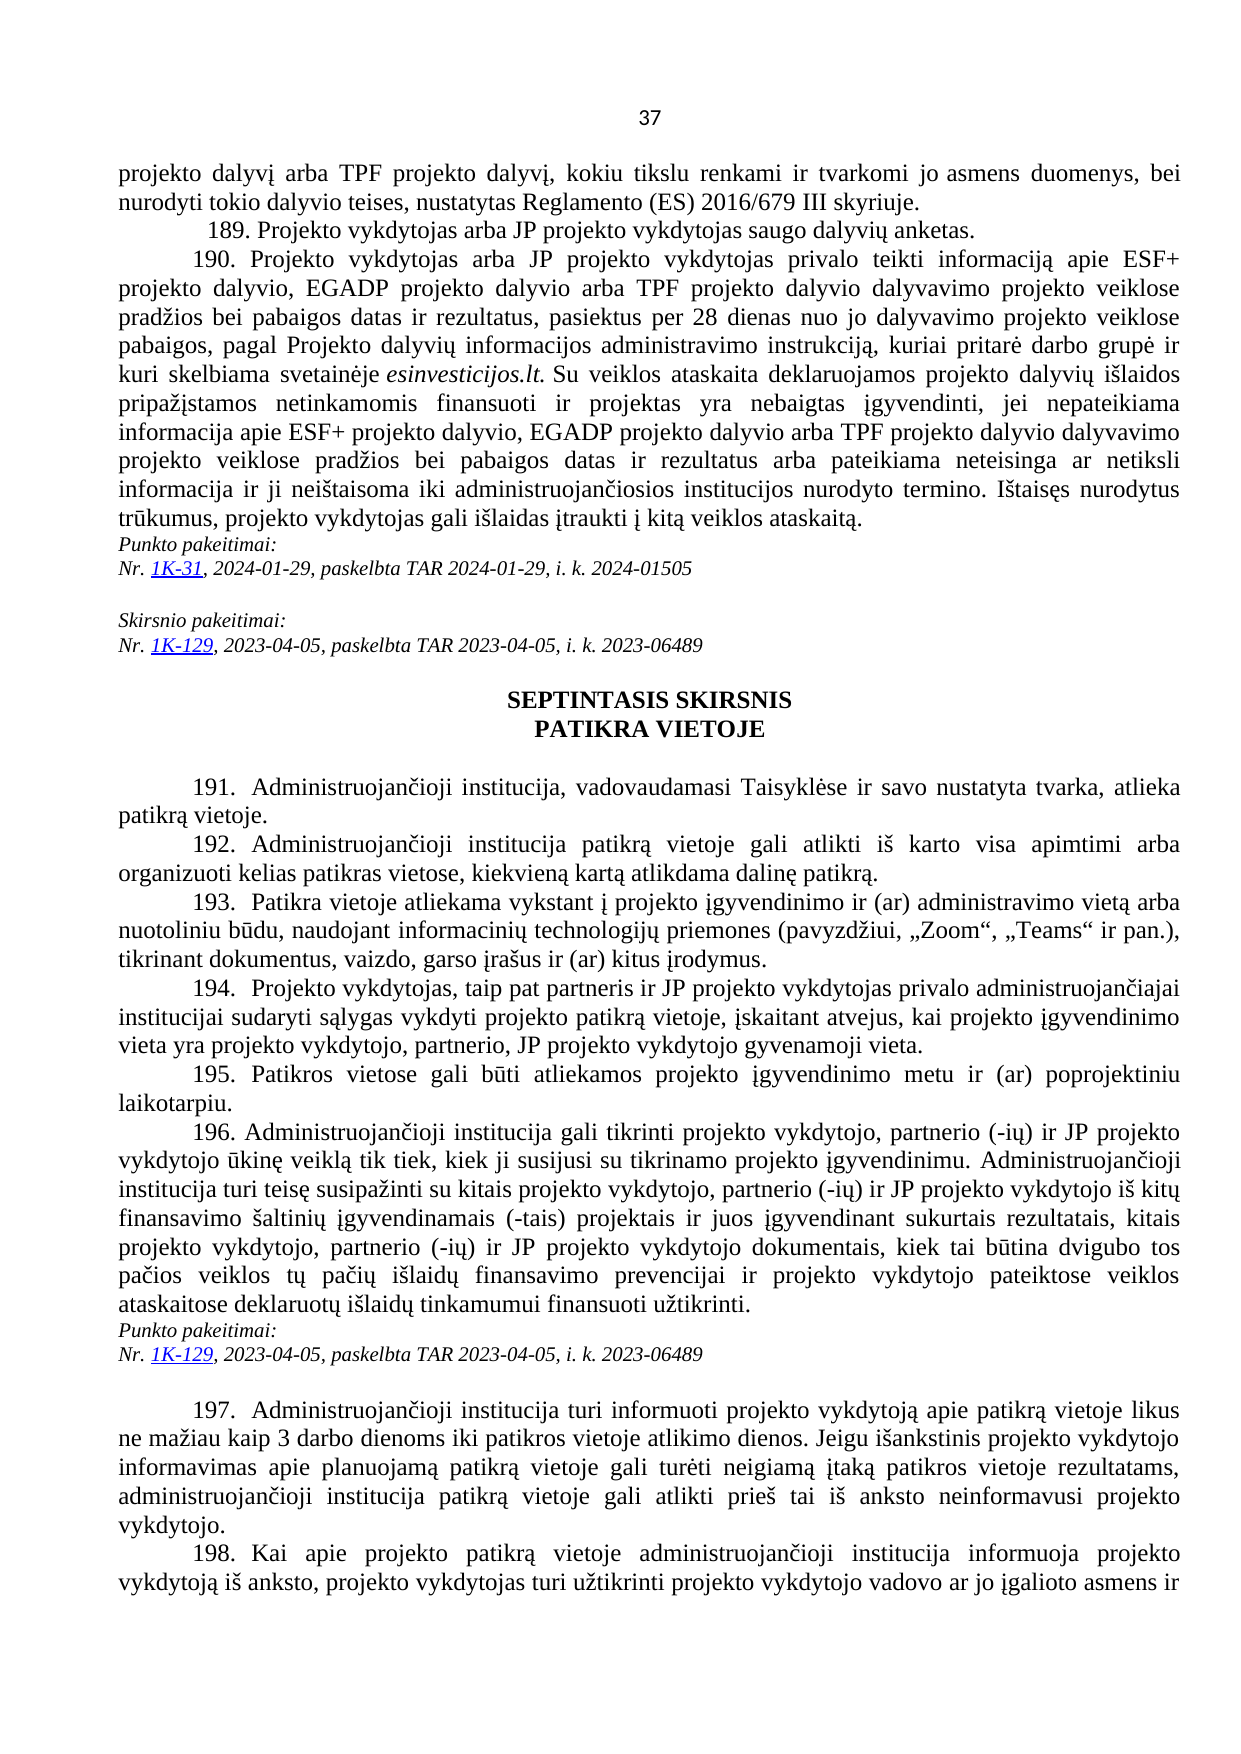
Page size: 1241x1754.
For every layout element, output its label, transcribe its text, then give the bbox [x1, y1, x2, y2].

subtitle SEPTINTASIS SKIRSNIS [118, 685, 1181, 714]
text 191. Administruojančioji institucija, vadovaudamasi Taisyklėse ir savo nustatyta tvarka, atlieka patikrą vietoje. [118, 772, 1181, 829]
text Punkto pakeitimai: [118, 1318, 1181, 1342]
text projekto dalyvį arba TPF projekto dalyvį, kokiu tikslu renkami ir tvarkomi jo asmens duomenys, bei nurodyti tokio dalyvio teises, nustatytas Reglamento (ES) 2016/679 III skyriuje. [118, 158, 1181, 215]
text Nr. 1K-129, 2023-04-05, paskelbta TAR 2023-04-05, i. k. 2023-06489 [118, 1342, 1181, 1366]
text 189. Projekto vykdytojas arba JP projekto vykdytojas saugo dalyvių anketas. [118, 215, 1181, 244]
text 196. Administruojančioji institucija gali tikrinti projekto vykdytojo, partnerio (-ių) ir JP projekto vykdytojo ūkinę veiklą tik tiek, kiek ji susijusi su tikrinamo projekto įgyvendinimu. Administruojančioji institucija turi teisę susipažinti su kitais projekto vykdytojo, partnerio (-ių) ir JP projekto vykdytojo iš kitų finansavimo šaltinių įgyvendinamais (-tais) projektais ir juos įgyvendinant sukurtais rezultatais, kitais projekto vykdytojo, partnerio (-ių) ir JP projekto vykdytojo dokumentais, kiek tai būtina dvigubo tos pačios veiklos tų pačių išlaidų finansavimo prevencijai ir projekto vykdytojo pateiktose veiklos ataskaitose deklaruotų išlaidų tinkamumui finansuoti užtikrinti. [118, 1117, 1181, 1318]
text 195. Patikros vietose gali būti atliekamos projekto įgyvendinimo metu ir (ar) poprojektiniu laikotarpiu. [118, 1059, 1181, 1117]
text Nr. 1K-129, 2023-04-05, paskelbta TAR 2023-04-05, i. k. 2023-06489 [118, 632, 1181, 657]
subtitle PATIKRA VIETOJE [118, 714, 1181, 743]
text 194. Projekto vykdytojas, taip pat partneris ir JP projekto vykdytojas privalo administruojančiajai institucijai sudaryti sąlygas vykdyti projekto patikrą vietoje, įskaitant atvejus, kai projekto įgyvendinimo vieta yra projekto vykdytojo, partnerio, JP projekto vykdytojo gyvenamoji vieta. [118, 973, 1181, 1059]
text Punkto pakeitimai: [118, 532, 1181, 556]
text 192. Administruojančioji institucija patikrą vietoje gali atlikti iš karto visa apimtimi arba organizuoti kelias patikras vietose, kiekvieną kartą atlikdama dalinę patikrą. [118, 829, 1181, 887]
text 198. Kai apie projekto patikrą vietoje administruojančioji institucija informuoja projekto vykdytoją iš anksto, projekto vykdytojas turi užtikrinti projekto vykdytojo vadovo ar jo įgalioto asmens ir [118, 1538, 1181, 1596]
text 193. Patikra vietoje atliekama vykstant į projekto įgyvendinimo ir (ar) administravimo vietą arba nuotoliniu būdu, naudojant informacinių technologijų priemones (pavyzdžiui, „Zoom“, „Teams“ ir pan.), tikrinant dokumentus, vaizdo, garso įrašus ir (ar) kitus įrodymus. [118, 887, 1181, 973]
text 190. Projekto vykdytojas arba JP projekto vykdytojas privalo teikti informaciją apie ESF+ projekto dalyvio, EGADP projekto dalyvio arba TPF projekto dalyvio dalyvavimo projekto veiklose pradžios bei pabaigos datas ir rezultatus, pasiektus per 28 dienas nuo jo dalyvavimo projekto veiklose pabaigos, pagal Projekto dalyvių informacijos administravimo instrukciją, kuriai pritarė darbo grupė ir kuri skelbiama svetainėje esinvesticijos.lt. Su veiklos ataskaita deklaruojamos projekto dalyvių išlaidos pripažįstamos netinkamomis finansuoti ir projektas yra nebaigtas įgyvendinti, jei nepateikiama informacija apie ESF+ projekto dalyvio, EGADP projekto dalyvio arba TPF projekto dalyvio dalyvavimo projekto veiklose pradžios bei pabaigos datas ir rezultatus arba pateikiama neteisinga ar netiksli informacija ir ji neištaisoma iki administruojančiosios institucijos nurodyto termino. Ištaisęs nurodytus trūkumus, projekto vykdytojas gali išlaidas įtraukti į kitą veiklos ataskaitą. [118, 244, 1181, 532]
text 197. Administruojančioji institucija turi informuoti projekto vykdytoją apie patikrą vietoje likus ne mažiau kaip 3 darbo dienoms iki patikros vietoje atlikimo dienos. Jeigu išankstinis projekto vykdytojo informavimas apie planuojamą patikrą vietoje gali turėti neigiamą įtaką patikros vietoje rezultatams, administruojančioji institucija patikrą vietoje gali atlikti prieš tai iš anksto neinformavusi projekto vykdytojo. [118, 1395, 1181, 1538]
text Nr. 1K-31, 2024-01-29, paskelbta TAR 2024-01-29, i. k. 2024-01505 [118, 556, 1181, 580]
text Skirsnio pakeitimai: [118, 608, 1181, 632]
